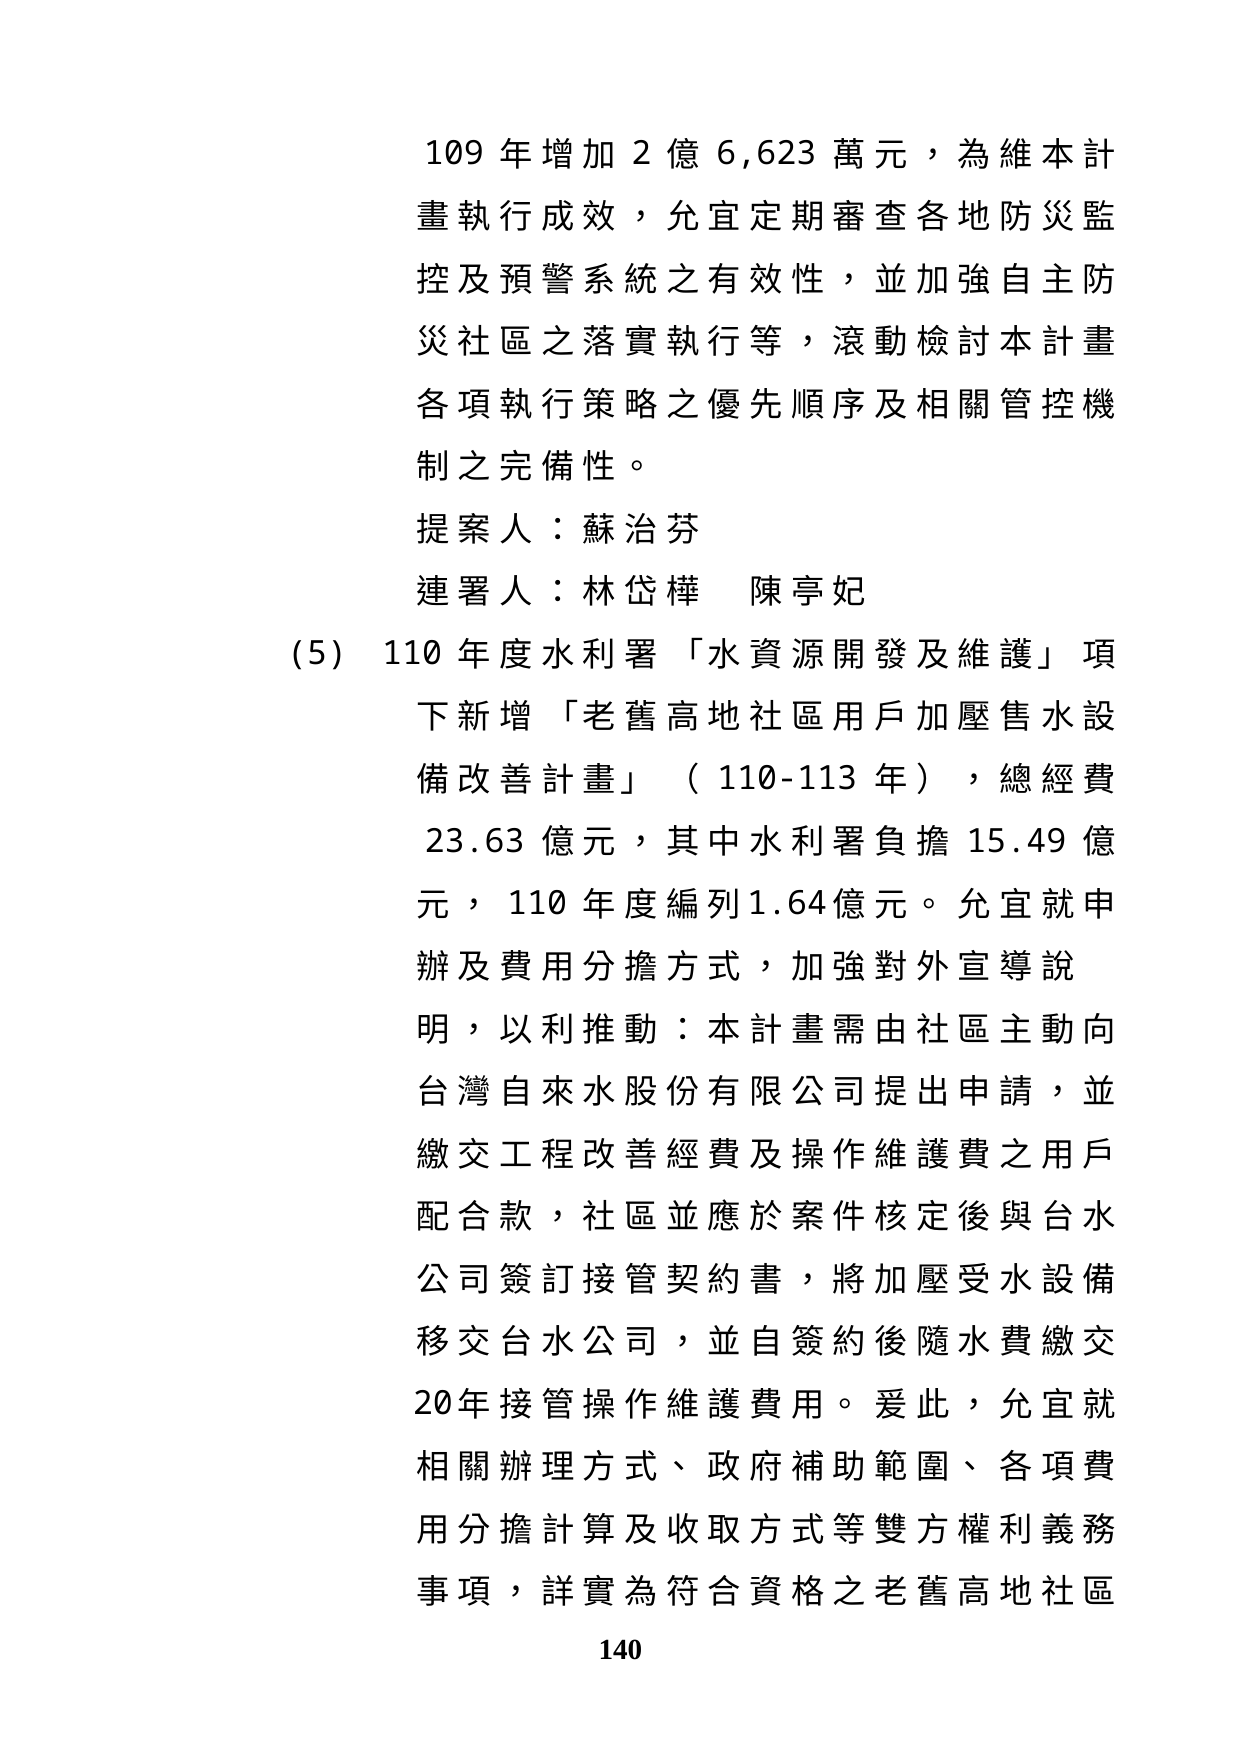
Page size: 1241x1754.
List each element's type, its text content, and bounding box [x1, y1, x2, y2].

text 連署人：林岱樺 陳亭妃 [398, 548, 1016, 610]
text 提案人：蘇治芬 [398, 485, 1016, 548]
list 110年度水利署「水資源開發及維護」項下新增「老舊高地社區用戶加壓售水設備改善計畫」（110-113年），總經費23.63億元，其中水利署負擔15.49億元，110年度編列1.64億元。允宜就申辦及費用分擔方式，加強對外宣導說明，以利推動：本計畫需由社區主動向台灣自來水股份有限公司提出申請，並繳交工程改善經費及操作維護費之用戶配合款，社區並應於案件核定後與台水公司簽訂接管契約書，將加壓受水設備移交台水公司，並自簽約後隨水費繳交20年接管操作維護費用。爰此，允宜就相關辦理方式、政府補助範圍、各項費用分擔計算及收取方式等雙方權利義務事項，詳實為符合資格之老舊高地社區 [273, 610, 1120, 1610]
list 109年增加2億6,623萬元，為維本計畫執行成效，允宜定期審查各地防災監控及預警系統之有效性，並加強自主防災社區之落實執行等，滾動檢討本計畫各項執行策略之優先順序及相關管控機制之完備性。 [273, 110, 1120, 485]
